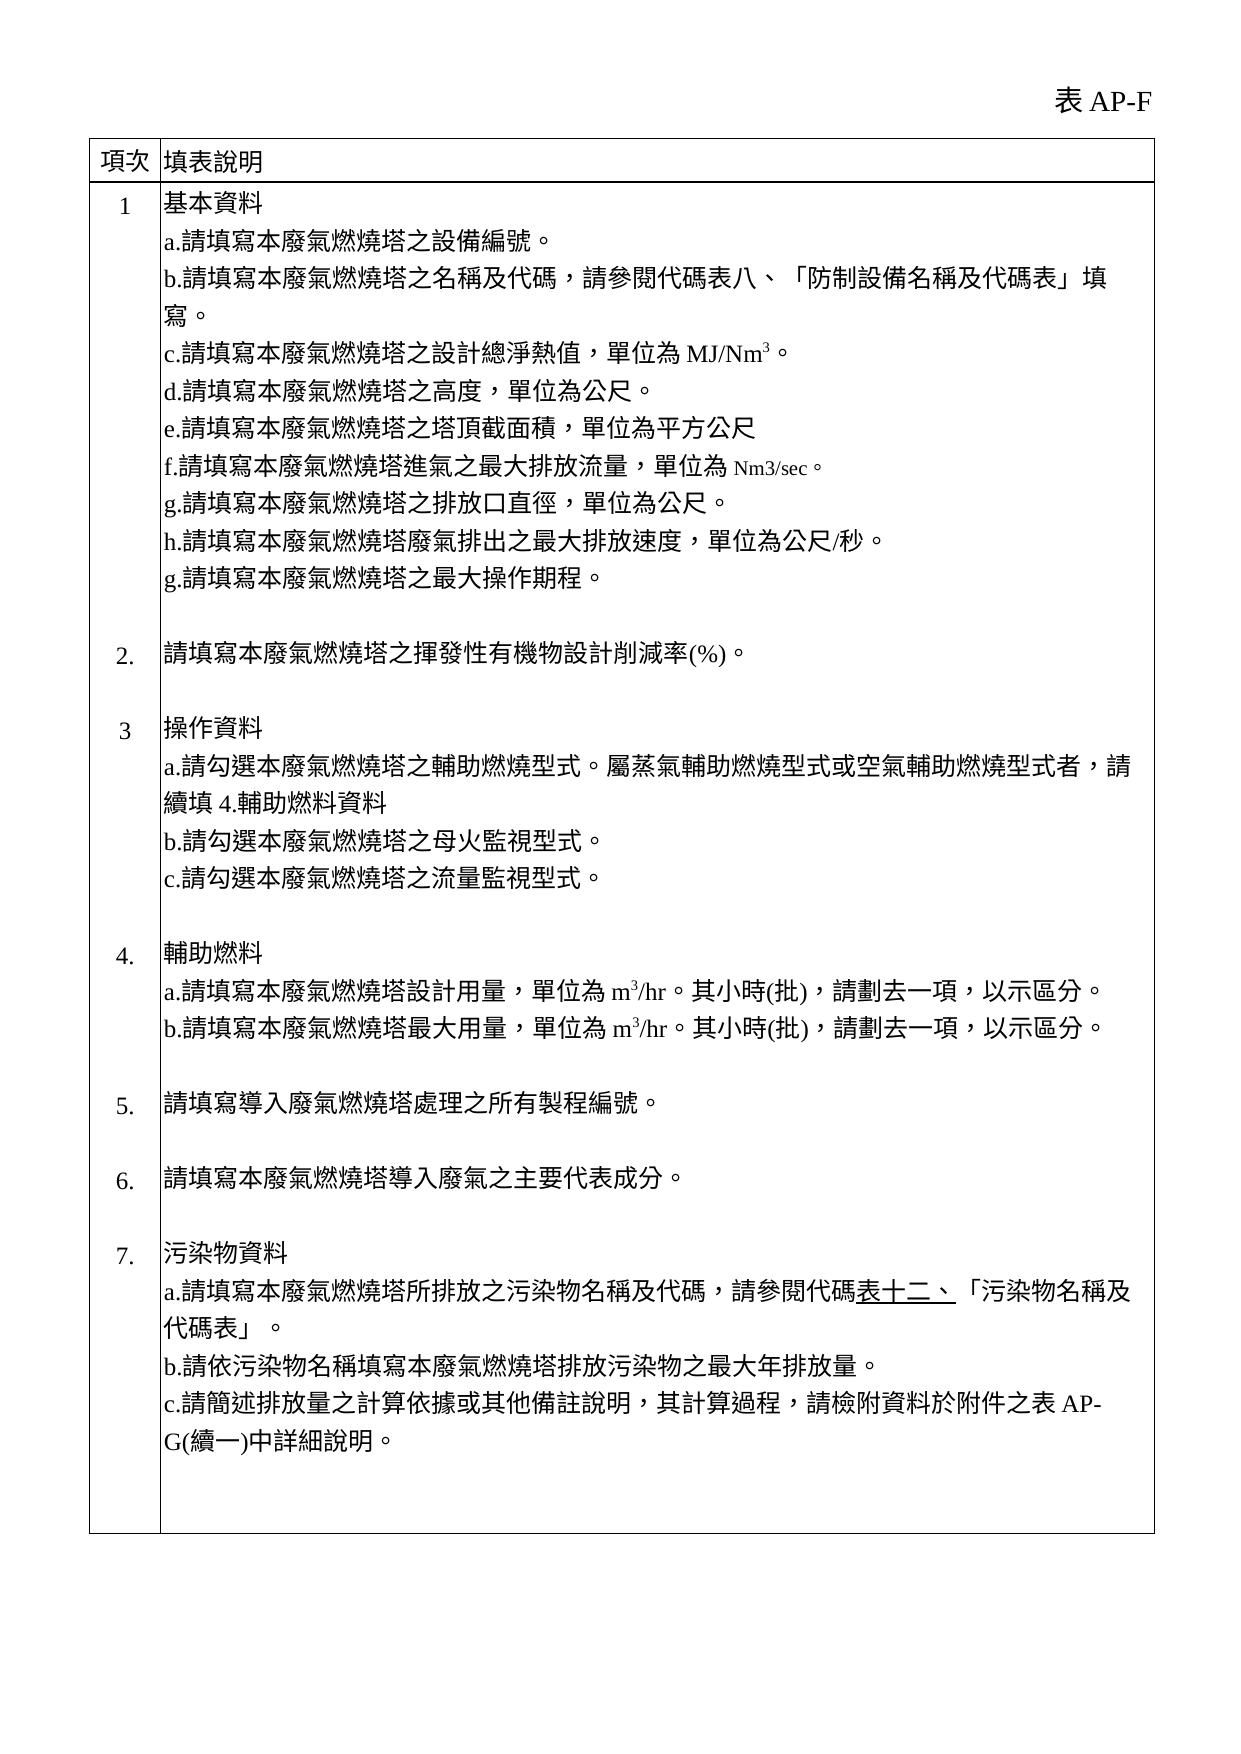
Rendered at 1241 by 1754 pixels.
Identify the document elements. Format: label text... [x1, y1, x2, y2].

text 表AP-F [89, 61, 1152, 137]
table_cell 基本資料 a.請填寫本廢氣燃燒塔之設備編號。 b.請填寫本廢氣燃燒塔之名稱及代碼，請參閱代碼表八、「防制設備名稱及代碼表」填寫。 c.請填寫本廢氣燃燒塔之設計總淨熱值，單位為MJ/Nm3。 d.請填寫本廢氣燃燒塔之高度，單位為公尺。 e.請填寫本廢氣燃燒塔之塔頂截面積，單位為平方公尺 f.請填寫本廢氣燃燒塔進氣之最大排放流量，單位為Nm3/sec。 g.請填寫本廢氣燃燒塔之排放口直徑，單位為公尺。 h.請填寫本廢氣燃燒塔廢氣排出之最大排放速度，單位為公尺/秒。 g.請填寫本廢氣燃燒塔之最大操作期程。 請填寫本廢氣燃燒塔之揮發性有機物設計削減率(%)。 操作資料 a.請勾選本廢氣燃燒塔之輔助燃燒型式。屬蒸氣輔助燃燒型式或空氣輔助燃燒型式者，請續填4.輔助燃料資料 b.請勾選本廢氣燃燒塔之母火監視型式。 c.請勾選本廢氣燃燒塔之流量監視型式。 輔助燃料 a.請填寫本廢氣燃燒塔設計用量，單位為m3/hr。其小時(批)，請劃去一項，以示區分。 b.請填寫本廢氣燃燒塔最大用量，單位為m3/hr。其小時(批)，請劃去一項，以示區分。 請填寫導入廢氣燃燒塔處理之所有製程編號。 請填寫本廢氣燃燒塔導入廢氣之主要代表成分。 污染物資料 a.請填寫本廢氣燃燒塔所排放之污染物名稱及代碼，請參閱代碼表十二、「污染物名稱及代碼表」。 b.請依污染物名稱填寫本廢氣燃燒塔排放污染物之最大年排放量。 c.請簡述排放量之計算依據或其他備註說明，其計算過程，請檢附資料於附件之表AP-G(續一)中詳細說明。 [161, 183, 1154, 1532]
table_cell 1 2. 3 4. 5. 6. 7. [90, 183, 160, 1532]
table_header 填表說明 [161, 139, 1154, 181]
table_header 項次 [90, 139, 160, 181]
